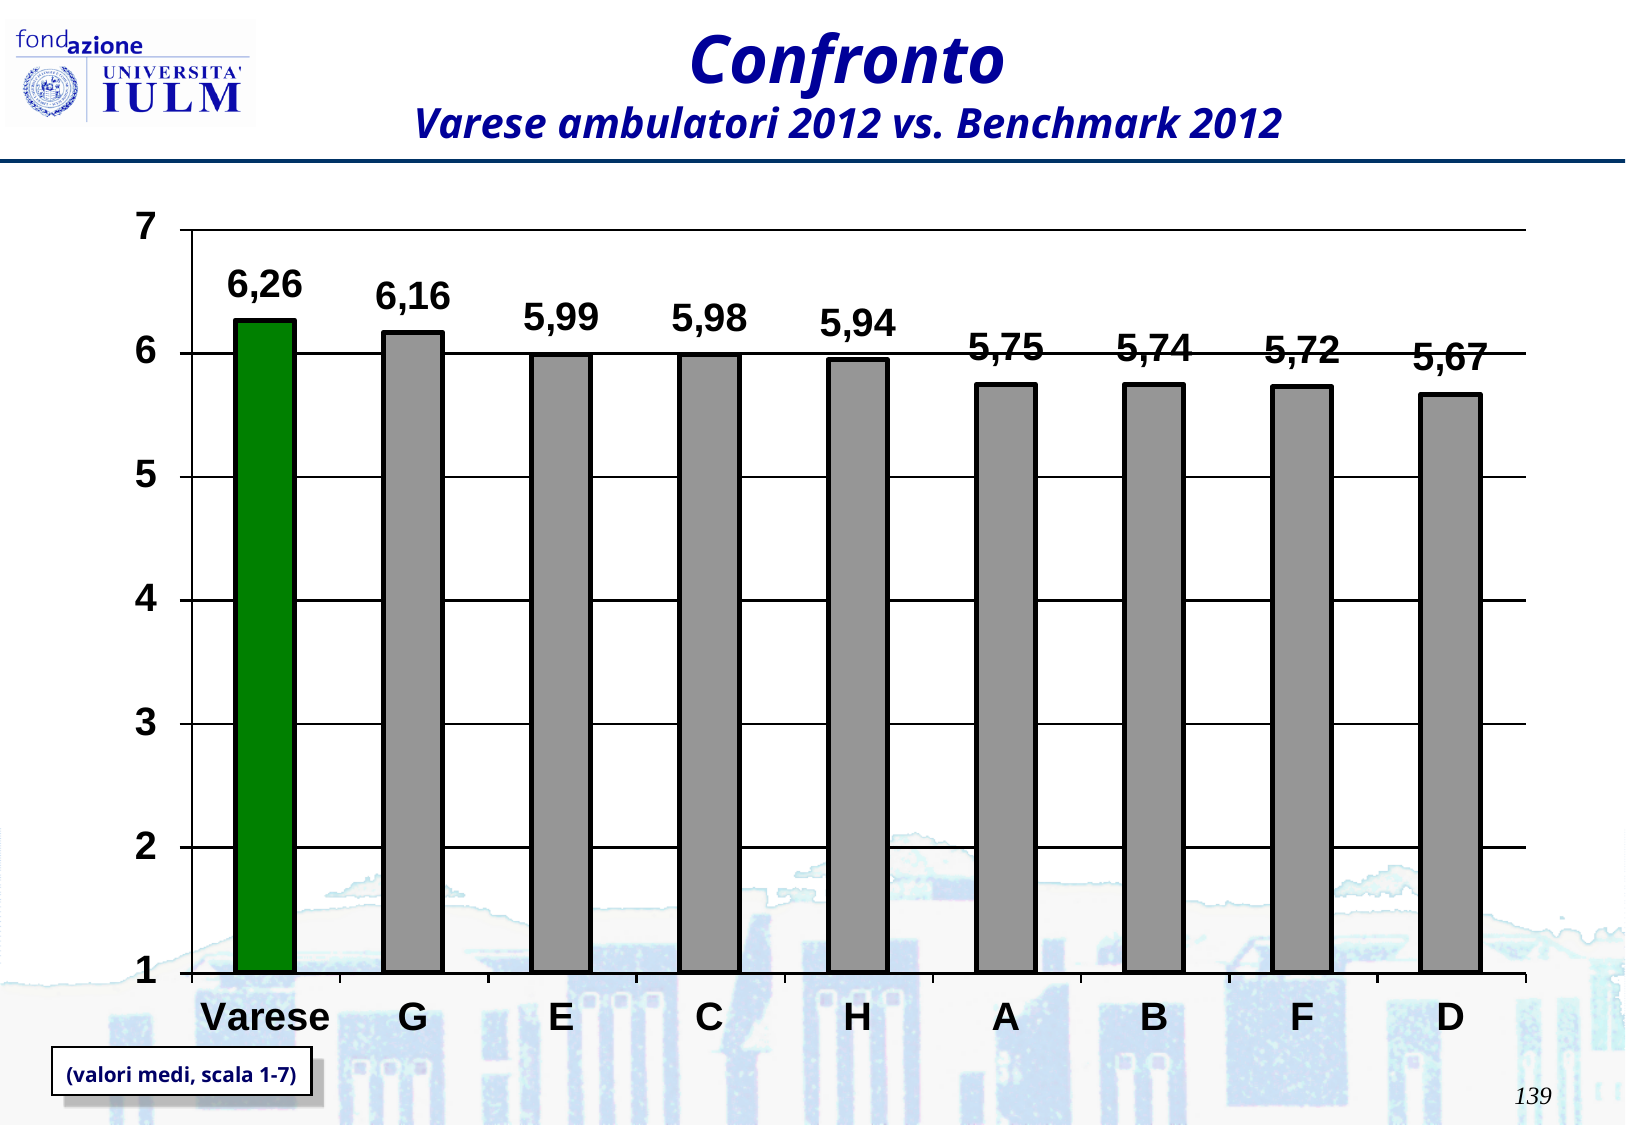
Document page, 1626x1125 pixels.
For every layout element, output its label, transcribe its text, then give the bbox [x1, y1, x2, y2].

picture [5, 19, 256, 127]
text_box Confronto Varese ambulatori 2012 vs. Benchmark 2012 [304, 18, 1392, 144]
text_box (valori medi, scala 1-7) [51, 1046, 91, 1095]
picture [91, 157, 1557, 1101]
